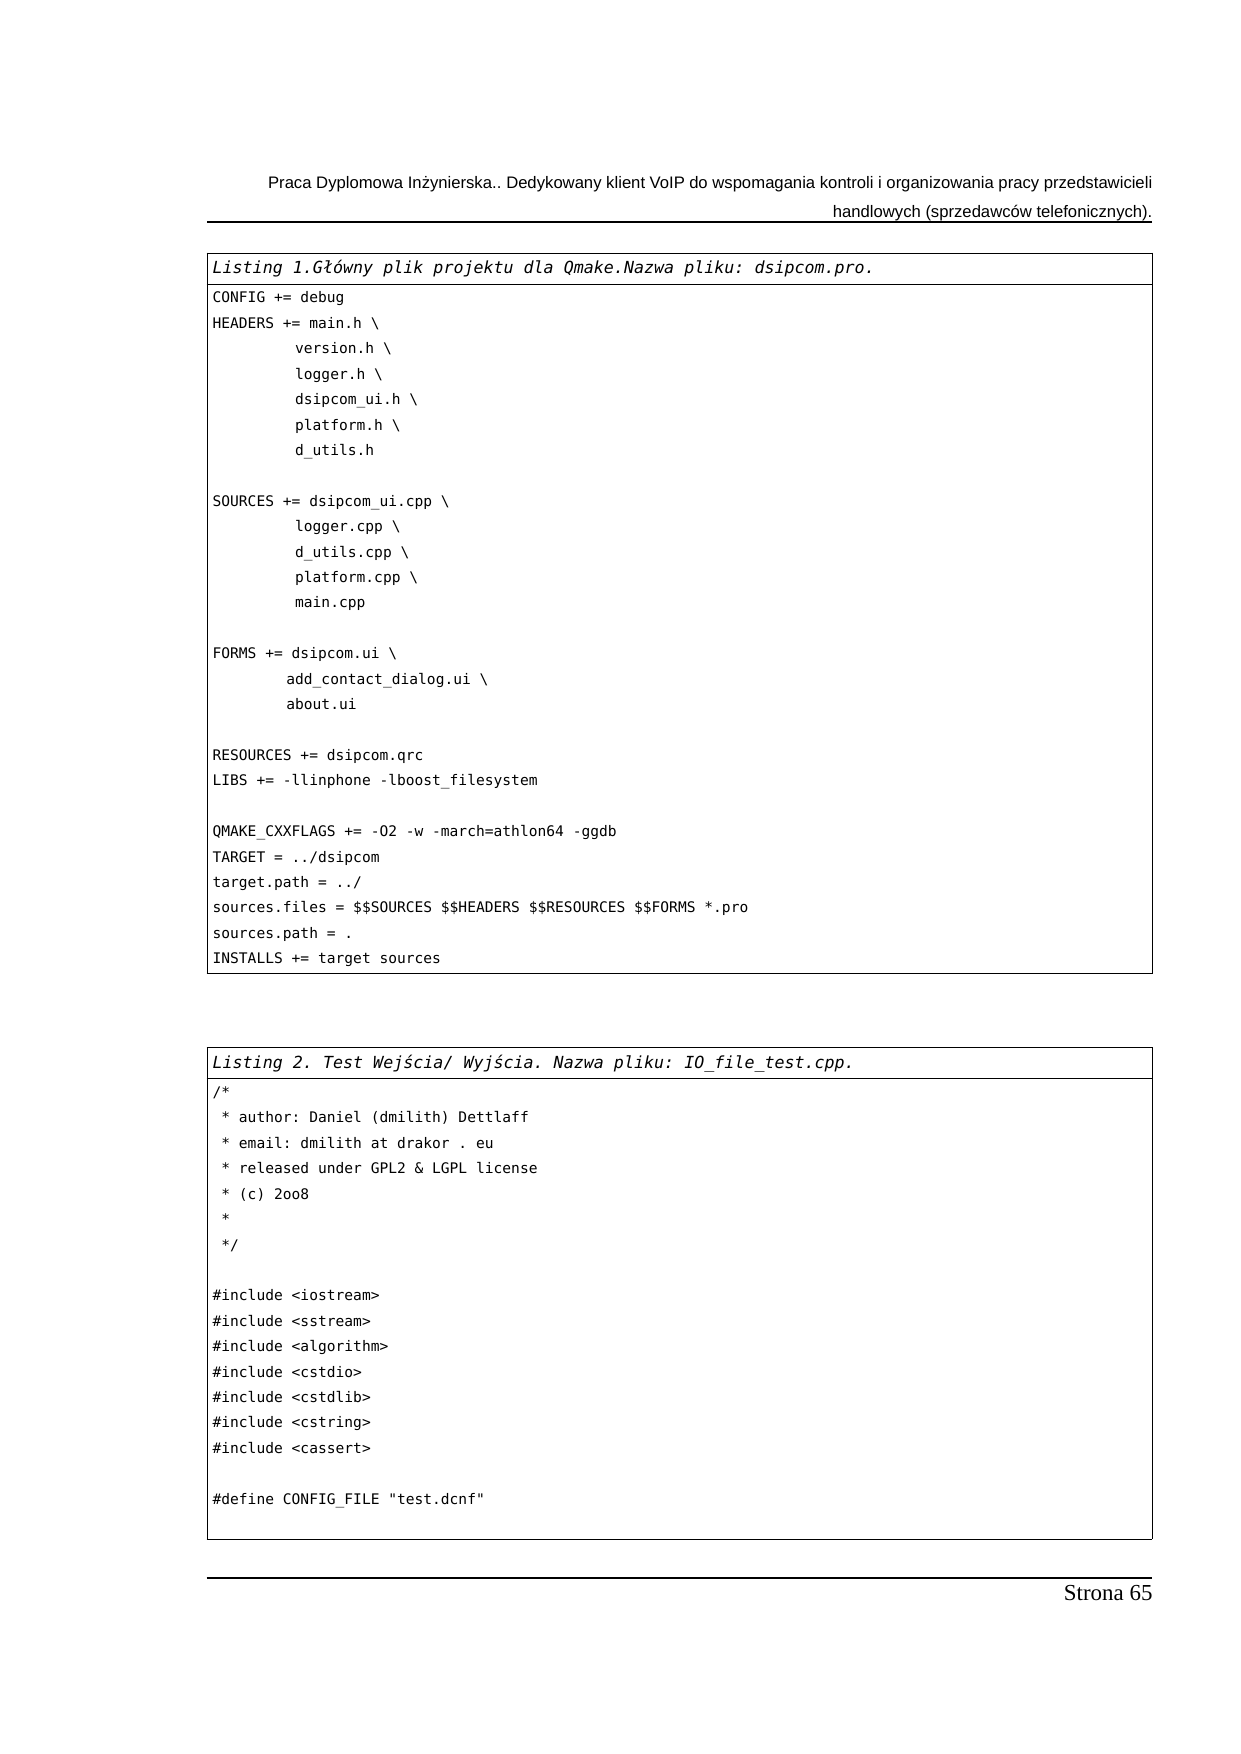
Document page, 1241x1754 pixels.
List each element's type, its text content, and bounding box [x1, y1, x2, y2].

table_cell CONFIG += debug HEADERS += main.h \ version.h \ logger.h \ dsipcom_ui.h \ platform.h \ d_utils.h SOURCES += dsipcom_ui.cpp \ logger.cpp \ d_utils.cpp \ platform.cpp \ main.cpp FORMS += dsipcom.ui \ add_contact_dialog.ui \ about.ui RESOURCES += dsipcom.qrc LIBS += -llinphone -lboost_filesystem QMAKE_CXXFLAGS += -O2 -w -march=athlon64 -ggdb TARGET = ../dsipcom target.path = ../ sources.files = $$SOURCES $$HEADERS $$RESOURCES $$FORMS *.pro sources.path = . INSTALLS += target sources [208, 285, 1152, 973]
table_header Listing 2. Test Wejścia/ Wyjścia. Nazwa pliku: IO_file_test.cpp. [208, 1048, 1152, 1078]
table_header Listing 1.Główny plik projektu dla Qmake.Nazwa pliku: dsipcom.pro. [208, 254, 1152, 283]
table_cell /* * author: Daniel (dmilith) Dettlaff * email: dmilith at drakor . eu * released under GPL2 & LGPL license * (c) 2oo8 * */ #include <iostream> #include <sstream> #include <algorithm> #include <cstdio> #include <cstdlib> #include <cstring> #include <cassert> #define CONFIG_FILE "test.dcnf" [208, 1079, 1152, 1539]
